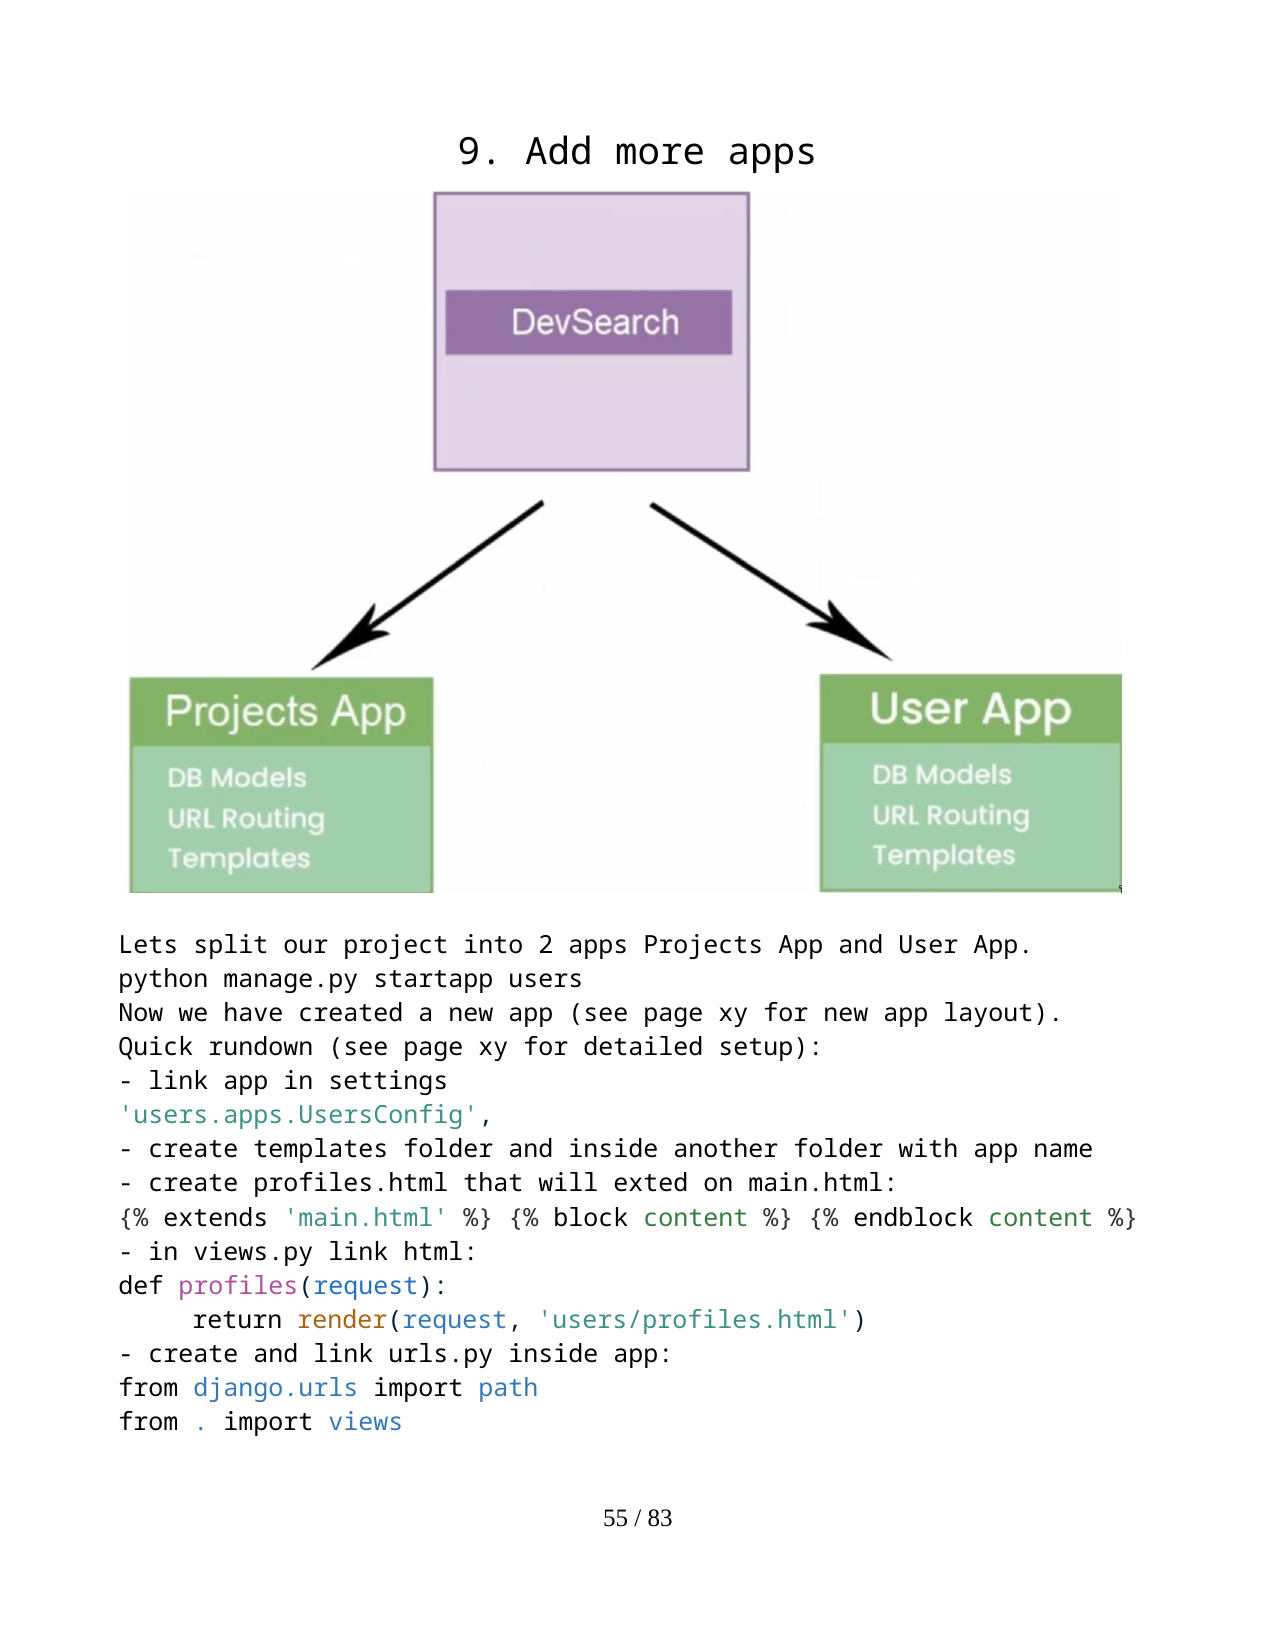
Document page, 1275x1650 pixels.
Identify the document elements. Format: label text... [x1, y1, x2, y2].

text 'users.apps.UsersConfig', [118, 1097, 1157, 1131]
text Lets split our project into 2 apps Projects App and User App. [118, 927, 1157, 961]
subtitle 9. Add more apps [118, 124, 1157, 175]
text from . import views [118, 1403, 1157, 1438]
picture [125, 191, 1123, 893]
text Now we have created a new app (see page xy for new app layout). [118, 995, 1157, 1029]
text - create templates folder and inside another folder with app name [118, 1131, 1157, 1165]
text - create and link urls.py inside app: [118, 1335, 1157, 1369]
text Quick rundown (see page xy for detailed setup): [118, 1029, 1157, 1063]
text from django.urls import path [118, 1369, 1157, 1403]
text {% extends 'main.html' %} {% block content %} {% endblock content %} [118, 1199, 1157, 1233]
text python manage.py startapp users [118, 961, 1157, 995]
text def profiles(request): [118, 1267, 1157, 1301]
text - create profiles.html that will exted on main.html: [118, 1165, 1157, 1199]
text - link app in settings [118, 1063, 1157, 1097]
text return render(request, 'users/profiles.html') [118, 1301, 1157, 1335]
text - in views.py link html: [118, 1233, 1157, 1267]
